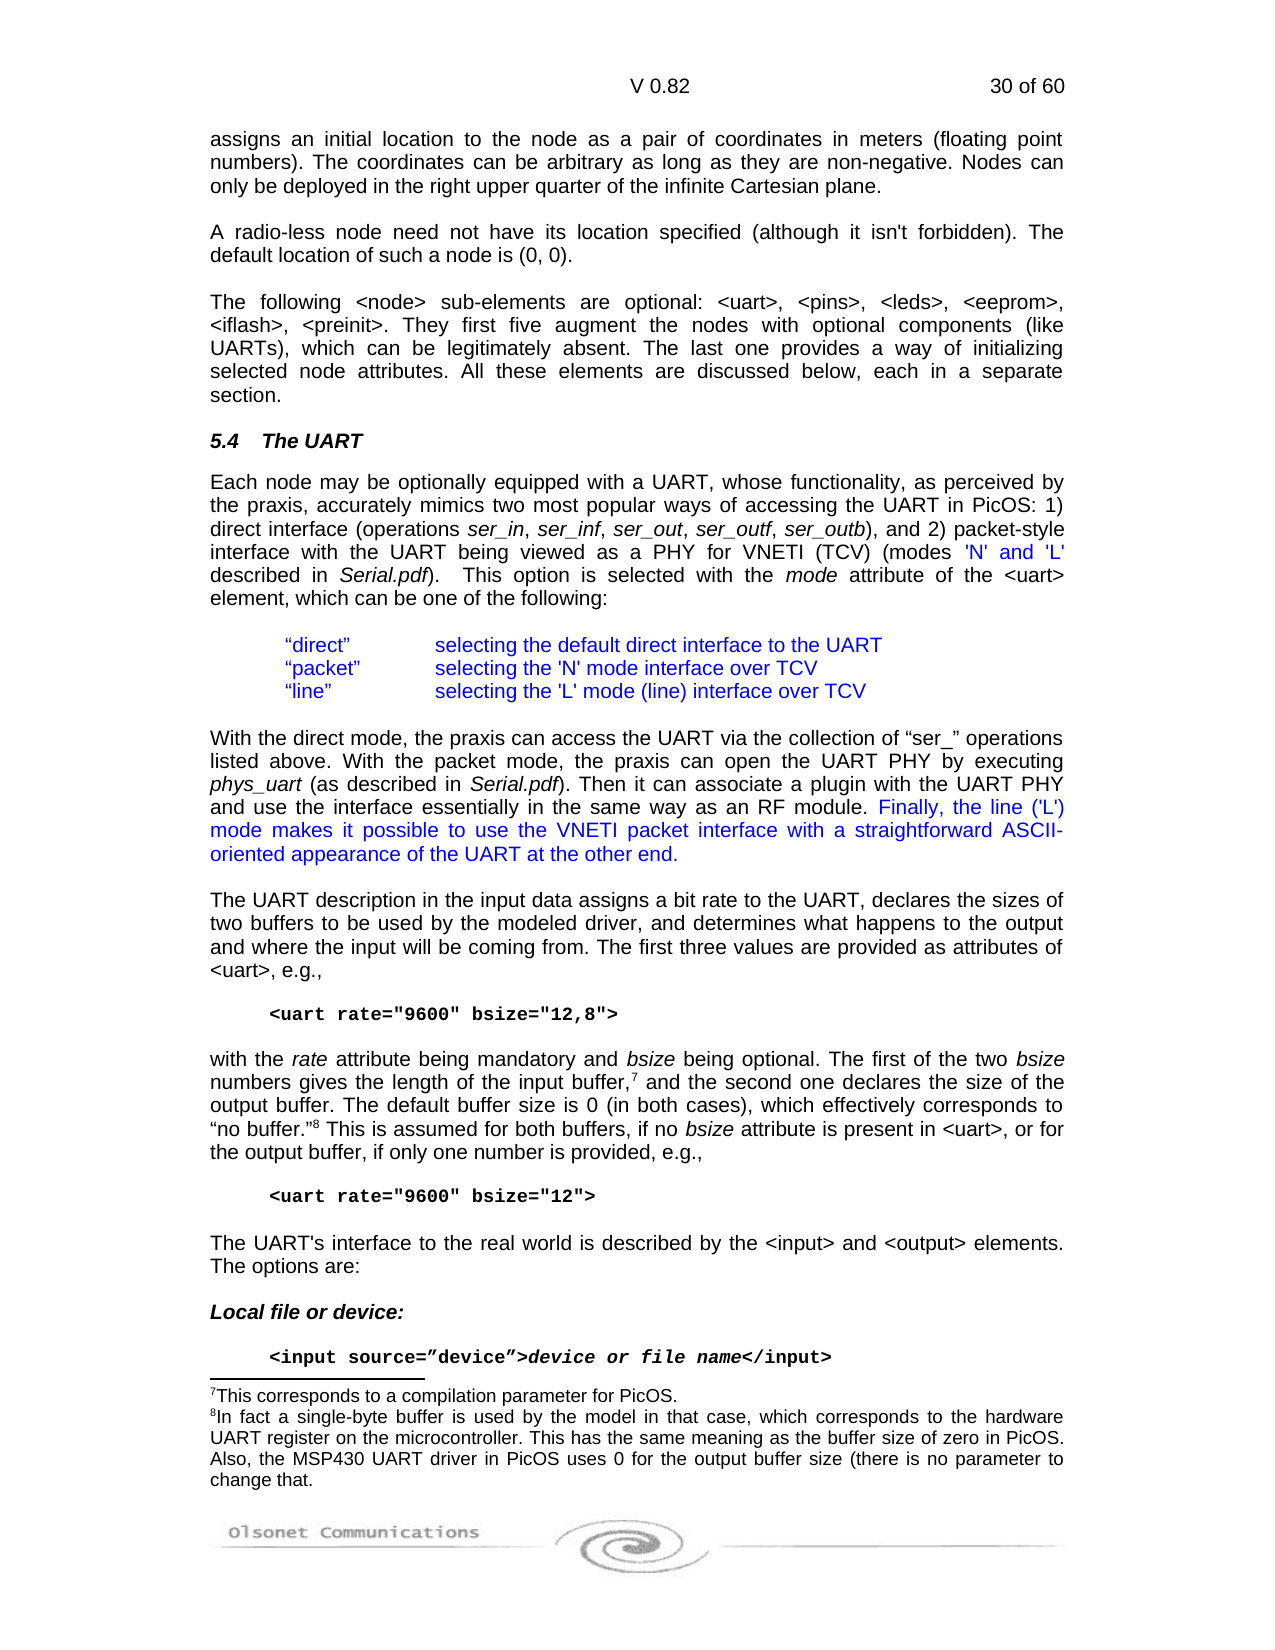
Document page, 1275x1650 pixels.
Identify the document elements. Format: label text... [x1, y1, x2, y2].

text assigns an initial location to the node as a pair of coordinates in meters (floating point numbers). The coordinates can be arbitrary as long as they are non-negative. Nodes can only be deployed in the right upper quarter of the infinite Cartesian plane. [210, 128, 1065, 197]
text With the direct mode, the praxis can access the UART via the collection of “ser_” operations listed above. With the packet mode, the praxis can open the UART PHY by executing phys_uart (as described in Serial.pdf). Then it can associate a plugin with the UART PHY and use the interface essentially in the same way as an RF module. Finally, the line ('L') mode makes it possible to use the VNETI packet interface with a straightforward ASCII-oriented appearance of the UART at the other end. [210, 726, 1065, 866]
text The UART's interface to the real world is described by the <input> and <output> elements. The options are: [210, 1231, 1065, 1278]
text Local file or device: [210, 1301, 1065, 1324]
text with the rate attribute being mandatory and bsize being optional. The first of the two bsize numbers gives the length of the input buffer, and the second one declares the size of the output buffer. The default buffer size is 0 (in both cases), which effectively corresponds to “no buffer.” This is assumed for both buffers, if no bsize attribute is present in <uart>, or for the output buffer, if only one number is provided, e.g., [210, 1047, 1065, 1163]
text “direct” selecting the default direct interface to the UART [210, 633, 1065, 656]
text In fact a single-byte buffer is used by the model in that case, which corresponds to the hardware UART register on the microcontroller. This has the same meaning as the buffer size of zero in PicOS. Also, the MSP430 UART driver in PicOS uses 0 for the output buffer size (there is no parameter to change that. [210, 1406, 1065, 1490]
text A radio-less node need not have its location specified (although it isn't forbidden). The default location of such a node is (0, 0). [210, 221, 1065, 267]
text <input source=”device”>device or file name</input> [269, 1347, 1065, 1369]
subtitle The UART [210, 430, 1065, 453]
text <uart rate="9600" bsize="12"> [269, 1187, 1065, 1208]
text This corresponds to a compilation parameter for PicOS. [210, 1385, 1065, 1406]
picture [210, 1504, 1065, 1596]
text “line” selecting the 'L' mode (line) interface over TCV [210, 680, 1065, 703]
text “packet” selecting the 'N' mode interface over TCV [210, 656, 1065, 680]
text The following <node> sub-elements are optional: <uart>, <pins>, <leds>, <eeprom>, <iflash>, <preinit>. They first five augment the nodes with optional components (like UARTs), which can be legitimately absent. The last one provides a way of initializing selected node attributes. All these elements are discussed below, each in a separate section. [210, 290, 1065, 406]
text <uart rate="9600" bsize="12,8"> [269, 1005, 1065, 1026]
text Each node may be optionally equipped with a UART, whose functionality, as perceived by the praxis, accurately mimics two most popular ways of accessing the UART in PicOS: 1) direct interface (operations ser_in, ser_inf, ser_out, ser_outf, ser_outb), and 2) packet-style interface with the UART being viewed as a PHY for VNETI (TCV) (modes 'N' and 'L' described in Serial.pdf). This option is selected with the mode attribute of the <uart> element, which can be one of the following: [210, 471, 1065, 610]
text The UART description in the input data assigns a bit rate to the UART, declares the sizes of two buffers to be used by the modeled driver, and determines what happens to the output and where the input will be coming from. The first three values are provided as attributes of <uart>, e.g., [210, 889, 1065, 982]
